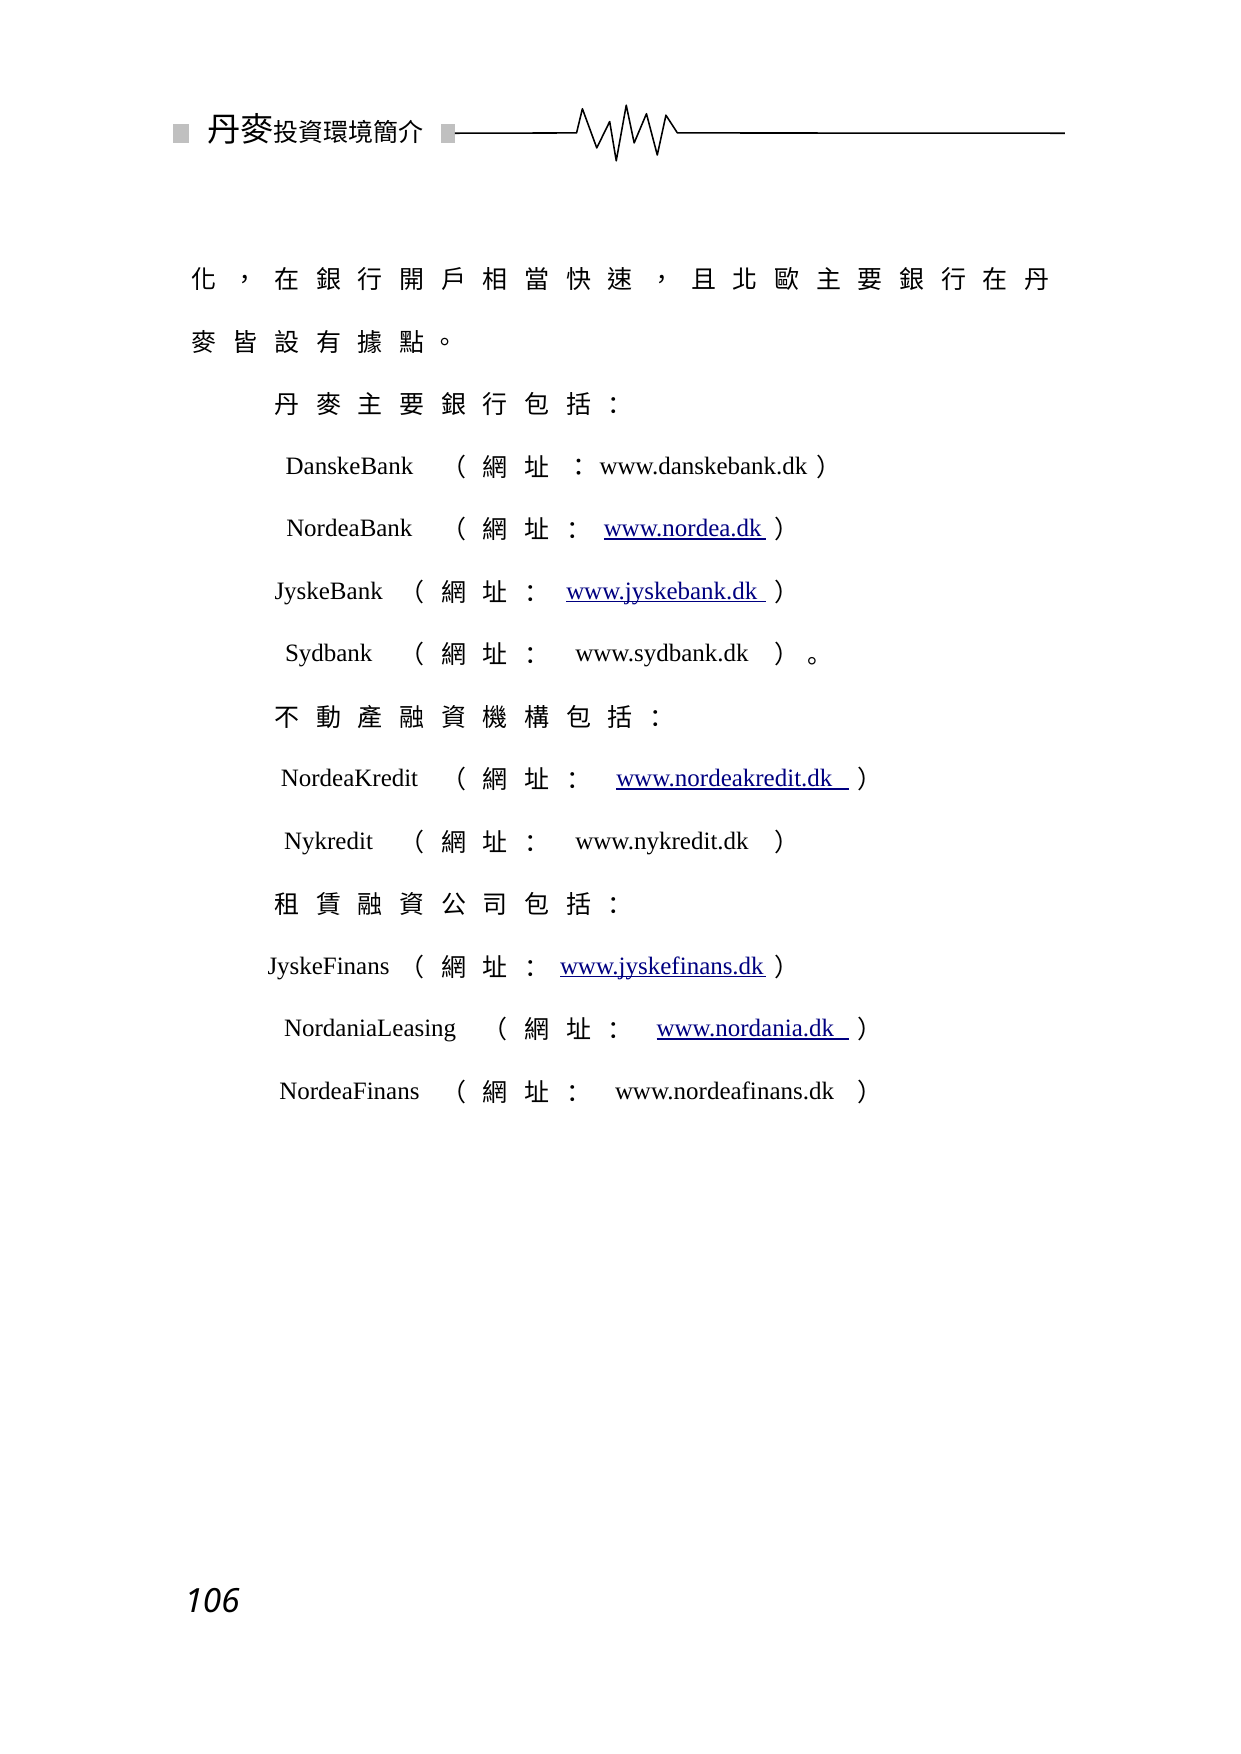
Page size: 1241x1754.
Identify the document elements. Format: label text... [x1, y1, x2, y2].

text JyskeBank（網址：www.jyskebank.dk） [183, 549, 1058, 611]
text 化，在銀行開戶相當快速，且北歐主要銀行在丹麥皆設有據點。 [183, 236, 1058, 361]
text 丹麥主要銀行包括： [183, 361, 1058, 424]
text JyskeFinans（網址：www.jyskefinans.dk） [183, 924, 1058, 986]
text NordeaKredit（網址：www.nordeakredit.dk） [183, 736, 1058, 799]
text NordeaBank（網址：www.nordea.dk） [183, 486, 1058, 549]
text 租賃融資公司包括： [183, 861, 1058, 924]
text 不動產融資機構包括： [183, 674, 1058, 736]
text DanskeBank（網址：www.danskebank.dk） [183, 424, 1058, 486]
text NordeaFinans（網址：www.nordeafinans.dk） [183, 1049, 1058, 1111]
text Nykredit（網址：www.nykredit.dk） [183, 799, 1058, 861]
text NordaniaLeasing（網址：www.nordania.dk） [183, 986, 1058, 1049]
text Sydbank（網址：www.sydbank.dk）。 [183, 611, 1058, 674]
